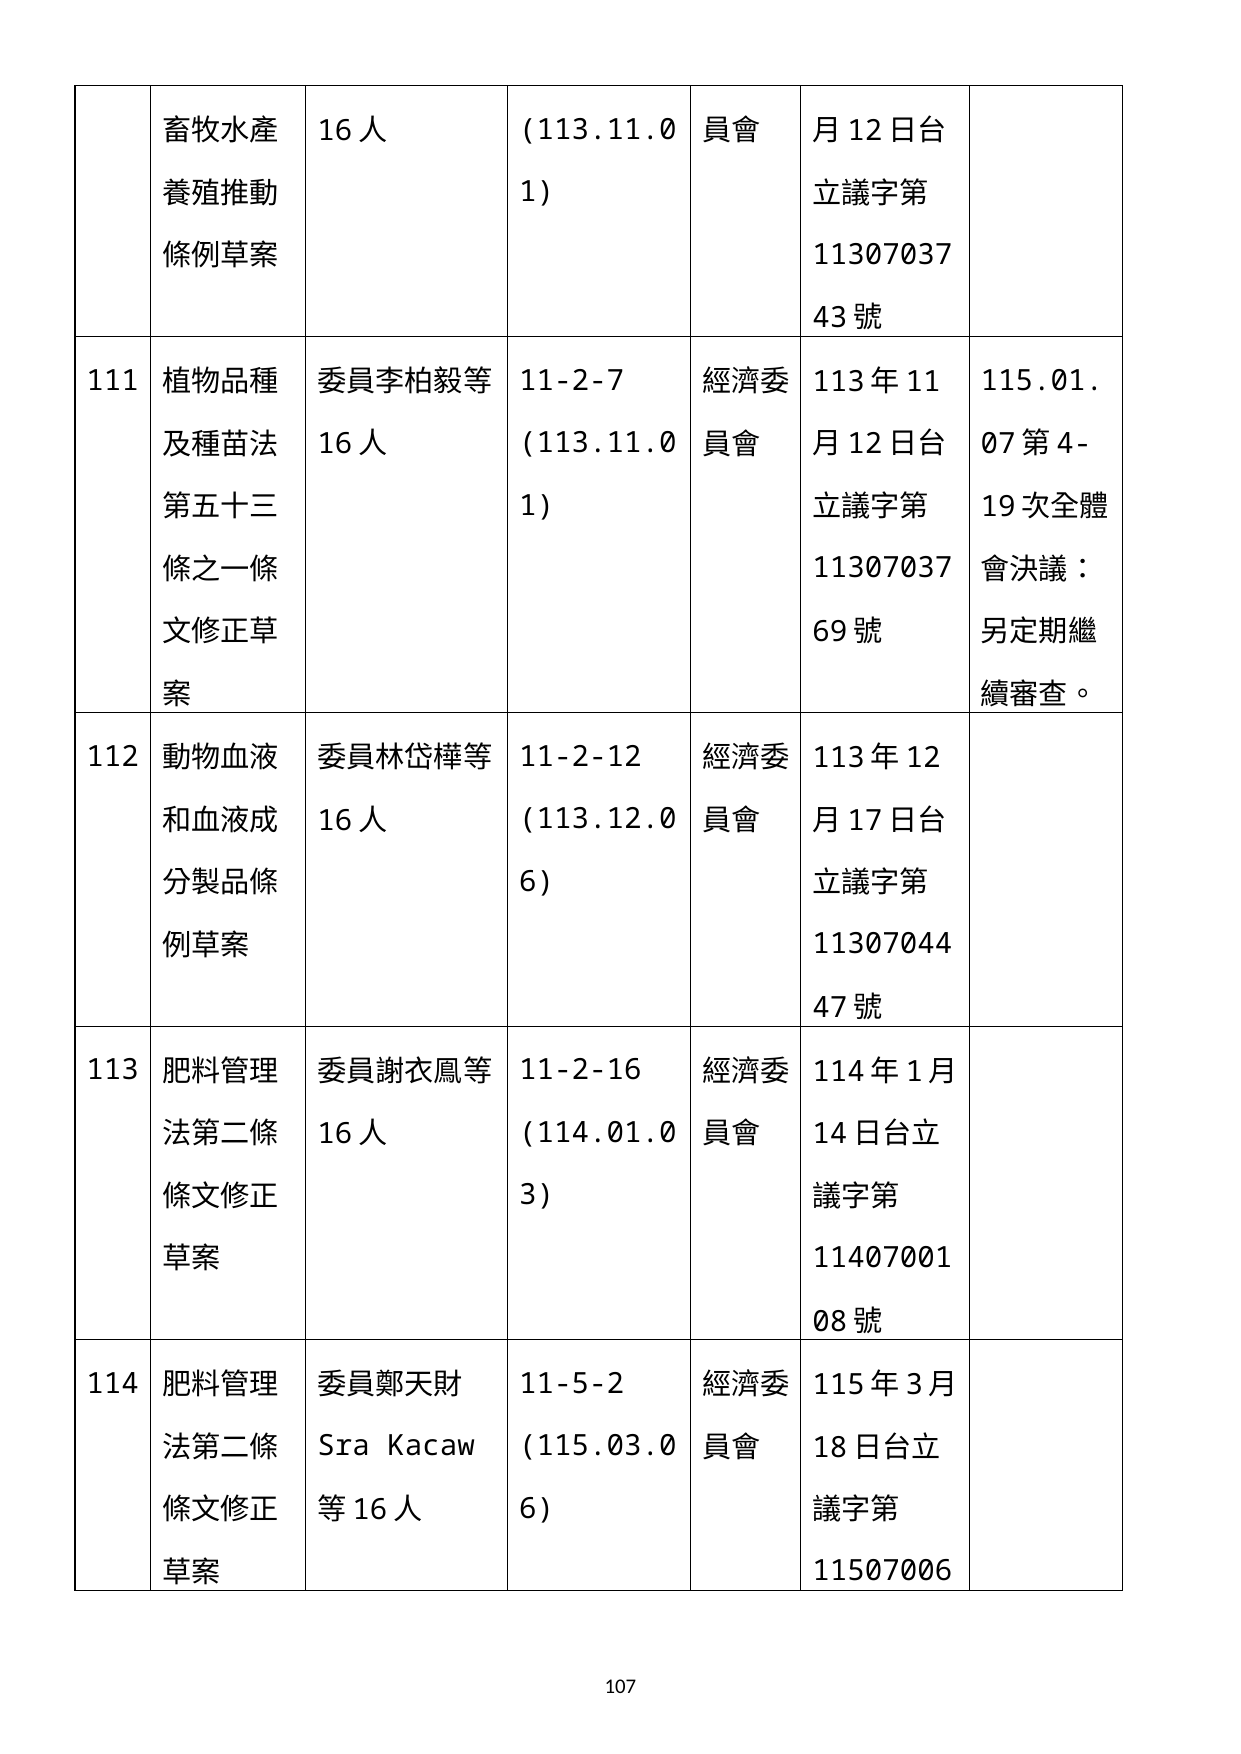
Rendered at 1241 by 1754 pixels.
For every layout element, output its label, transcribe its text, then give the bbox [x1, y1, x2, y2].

table_cell 肥料管理法第二條條文修正草案 [151, 1027, 305, 1339]
table_cell 111 [76, 337, 150, 712]
table_cell 委員鄭天財Sra Kacaw等16人 [306, 1340, 507, 1590]
table_cell 114 [76, 1340, 150, 1590]
table_cell 112 [76, 713, 150, 1026]
table_cell 委員林岱樺等16人 [306, 713, 507, 1026]
table_cell 11-2-12 (113.12.06) [508, 713, 690, 1026]
table_cell 113年11月12日台立議字第1130703769號 [801, 337, 969, 712]
table_cell 畜牧水產養殖推動條例草案 [151, 86, 305, 336]
table_cell 11-5-2 (115.03.06) [508, 1340, 690, 1590]
table_cell 經濟委員會 [691, 713, 800, 1026]
table_cell (113.11.01) [508, 86, 690, 336]
table_cell 16人 [306, 86, 507, 336]
table_cell 經濟委員會 [691, 1027, 800, 1339]
table_cell [970, 1027, 1122, 1339]
table_cell 113年12月17日台立議字第1130704447號 [801, 713, 969, 1026]
table_cell 113 [76, 1027, 150, 1339]
table_cell 115.01.07第4-19次全體會決議：另定期繼續審查。 [970, 337, 1122, 712]
table_cell [970, 1340, 1122, 1590]
table_cell 委員李柏毅等16人 [306, 337, 507, 712]
table_cell 動物血液和血液成分製品條例草案 [151, 713, 305, 1026]
table_cell [970, 86, 1122, 336]
table_cell 114年1月14日台立議字第1140700108號 [801, 1027, 969, 1339]
table_cell 11-2-16 (114.01.03) [508, 1027, 690, 1339]
table_cell 植物品種及種苗法第五十三條之一條文修正草案 [151, 337, 305, 712]
table_cell [970, 713, 1122, 1026]
table_cell 月12日台立議字第1130703743號 [801, 86, 969, 336]
table_cell 肥料管理法第二條條文修正草案 [151, 1340, 305, 1590]
table_cell 經濟委員會 [691, 337, 800, 712]
table_cell 委員謝衣鳯等16人 [306, 1027, 507, 1339]
table_cell 115年3月18日台立議字第11507006 [801, 1340, 969, 1590]
table_cell 11-2-7 (113.11.01) [508, 337, 690, 712]
table_cell [76, 86, 150, 336]
table_cell 經濟委員會 [691, 1340, 800, 1590]
table_cell 員會 [691, 86, 800, 336]
